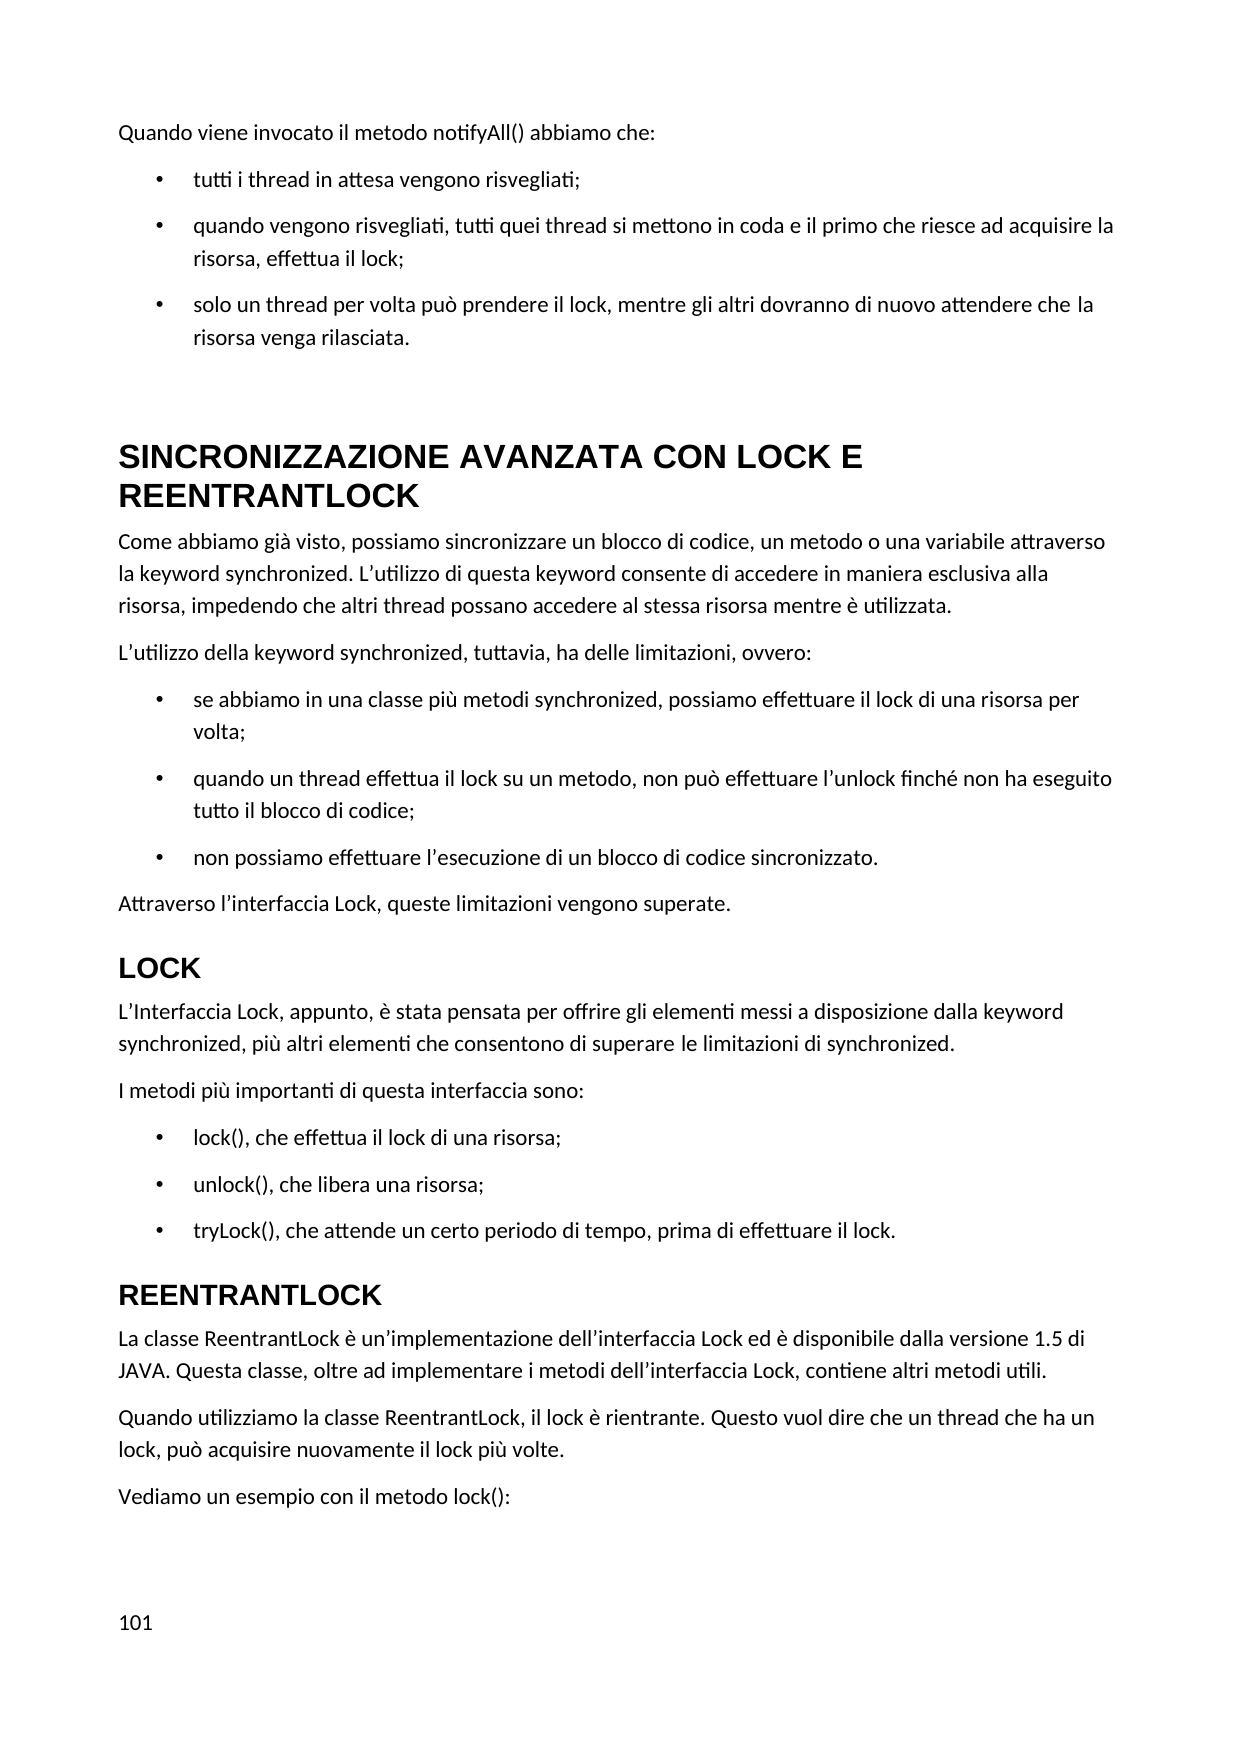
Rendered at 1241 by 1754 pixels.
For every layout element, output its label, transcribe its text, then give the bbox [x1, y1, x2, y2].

subtitle LOCK [118, 951, 1122, 985]
list quando un thread effettua il lock su un metodo, non può effettuare l’unlock finché non ha eseguito tutto il blocco di codice; [156, 764, 1122, 824]
subtitle SINCRONIZZAZIONE AVANZATA CON LOCK E REENTRANTLOCK [118, 437, 1122, 514]
text L’Interfaccia Lock, appunto, è stata pensata per offrire gli elementi messi a disposizione dalla keyword synchronized, più altri elementi che consentono di superare le limitazioni di synchronized. [118, 997, 1122, 1057]
list tryLock(), che attende un certo periodo di tempo, prima di effettuare il lock. [156, 1216, 1122, 1244]
list quando vengono risvegliati, tutti quei thread si mettono in coda e il primo che riesce ad acquisire la risorsa, effettua il lock; [156, 212, 1122, 272]
text L’utilizzo della keyword synchronized, tuttavia, ha delle limitazioni, ovvero: [118, 638, 1122, 666]
list se abbiamo in una classe più metodi synchronized, possiamo effettuare il lock di una risorsa per volta; [156, 685, 1122, 745]
list unlock(), che libera una risorsa; [156, 1170, 1122, 1198]
subtitle REENTRANTLOCK [118, 1278, 1122, 1312]
text Attraverso l’interfaccia Lock, queste limitazioni vengono superate. [118, 889, 1122, 918]
text Come abbiamo già visto, possiamo sincronizzare un blocco di codice, un metodo o una variabile attraverso la keyword synchronized. L’utilizzo di questa keyword consente di accedere in maniera esclusiva alla risorsa, impedendo che altri thread possano accedere al stessa risorsa mentre è utilizzata. [118, 527, 1122, 619]
text La classe ReentrantLock è un’implementazione dell’interfaccia Lock ed è disponibile dalla versione 1.5 di JAVA. Questa classe, oltre ad implementare i metodi dell’interfaccia Lock, contiene altri metodi utili. [118, 1324, 1122, 1384]
text Quando utilizziamo la classe ReentrantLock, il lock è rientrante. Questo vuol dire che un thread che ha un lock, può acquisire nuovamente il lock più volte. [118, 1403, 1122, 1463]
text I metodi più importanti di questa interfaccia sono: [118, 1076, 1122, 1104]
list lock(), che effettua il lock di una risorsa; [156, 1123, 1122, 1151]
text Vediamo un esempio con il metodo lock(): [118, 1482, 1122, 1510]
list non possiamo effettuare l’esecuzione di un blocco di codice sincronizzato. [156, 843, 1122, 871]
text Quando viene invocato il metodo notifyAll() abbiamo che: [118, 118, 1122, 146]
list solo un thread per volta può prendere il lock, mentre gli altri dovranno di nuovo attendere che la risorsa venga rilasciata. [156, 291, 1122, 351]
list tutti i thread in attesa vengono risvegliati; [156, 165, 1122, 193]
